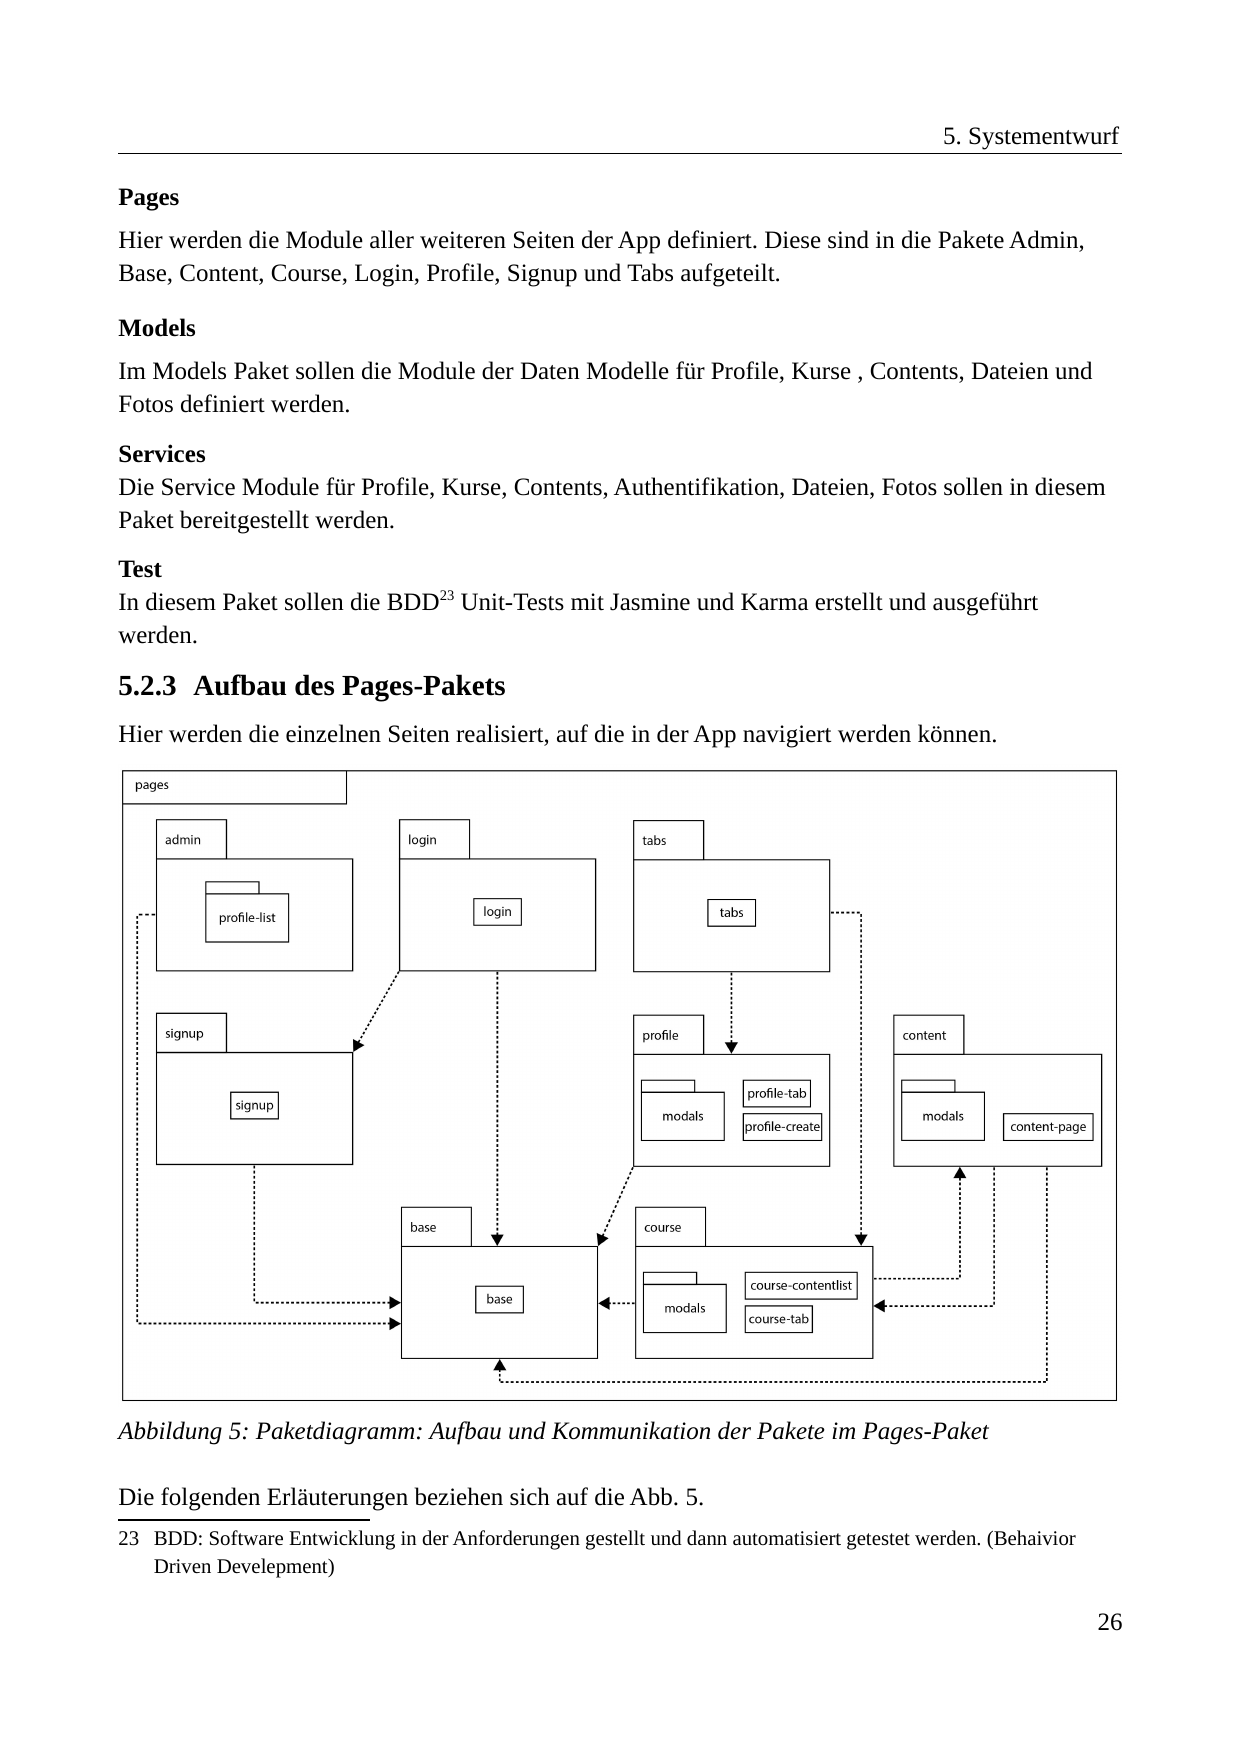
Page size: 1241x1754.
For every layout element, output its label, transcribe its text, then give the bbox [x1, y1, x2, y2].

text Die folgenden Erläuterungen beziehen sich auf die Abb. 5. [118, 1482, 1122, 1511]
text Hier werden die Module aller weiteren Seiten der App definiert. Diese sind in die Pakete Admin, Base, Content, Course, Login, Profile, Signup und Tabs aufgeteilt. [118, 225, 1122, 287]
text Abbildung 5: Paketdiagramm: Aufbau und Kommunikation der Pakete im Pages-Paket [118, 1407, 1122, 1445]
text Hier werden die einzelnen Seiten realisiert, auf die in der App navigiert werden können. [118, 719, 1122, 748]
text BDD: Software Entwicklung in der Anforderungen gestellt und dann automatisiert getestet werden. (Behaivior Driven Develepment) [118, 1526, 1122, 1578]
text Test [118, 554, 1122, 583]
text In diesem Paket sollen die BDD Unit-Tests mit Jasmine und Karma erstellt und ausgeführt werden. [118, 587, 1122, 649]
subtitle Aufbau des Pages-Pakets [118, 668, 1122, 701]
text Models [118, 313, 1122, 342]
text Im Models Paket sollen die Module der Daten Modelle für Profile, Kurse , Contents, Dateien und Fotos definiert werden. [118, 356, 1122, 418]
text Die Service Module für Profile, Kurse, Contents, Authentifikation, Dateien, Fotos sollen in diesem Paket bereitgestellt werden. [118, 472, 1122, 533]
text Services [118, 439, 1122, 467]
text Pages [118, 182, 1122, 211]
picture [118, 764, 1123, 1407]
